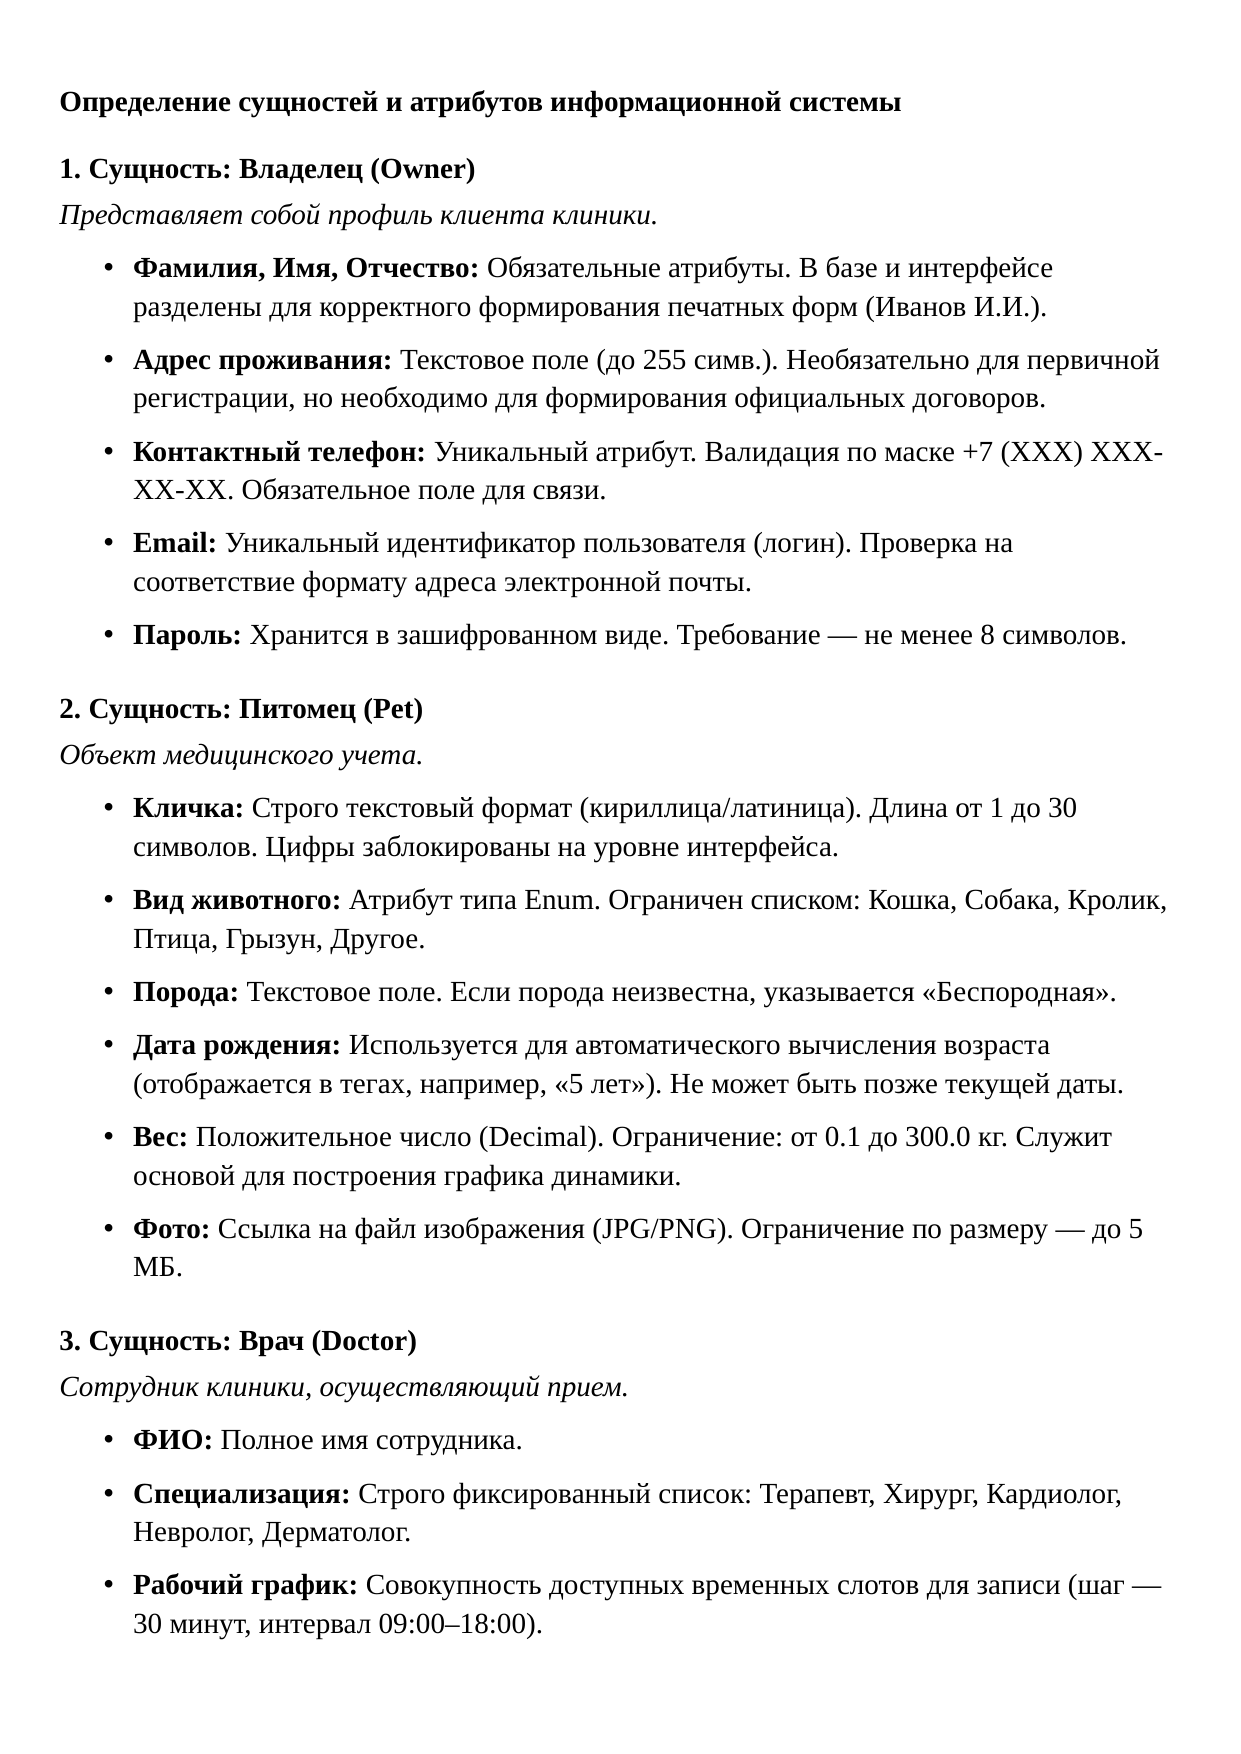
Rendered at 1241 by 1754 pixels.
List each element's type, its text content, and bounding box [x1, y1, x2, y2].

list ФИО: Полное имя сотрудника. [103, 1422, 1181, 1456]
text Представляет собой профиль клиента клиники. [59, 197, 1181, 231]
list Адрес проживания: Текстовое поле (до 255 симв.). Необязательно для первичной регистрации, но необходимо для формирования официальных договоров. [103, 342, 1181, 414]
list Вес: Положительное число (Decimal). Ограничение: от 0.1 до 300.0 кг. Служит основой для построения графика динамики. [103, 1119, 1181, 1191]
list Контактный телефон: Уникальный атрибут. Валидация по маске +7 (XXX) XXX-XX-XX. Обязательное поле для связи. [103, 434, 1181, 506]
list Фамилия, Имя, Отчество: Обязательные атрибуты. В базе и интерфейсе разделены для корректного формирования печатных форм (Иванов И.И.). [103, 250, 1181, 322]
list Специализация: Строго фиксированный список: Терапевт, Хирург, Кардиолог, Невролог, Дерматолог. [103, 1476, 1181, 1548]
list Порода: Текстовое поле. Если порода неизвестна, указывается «Беспородная». [103, 974, 1181, 1008]
subtitle Определение сущностей и атрибутов информационной системы [59, 84, 1181, 118]
list Рабочий график: Совокупность доступных временных слотов для записи (шаг — 30 минут, интервал 09:00–18:00). [103, 1567, 1181, 1640]
text Сотрудник клиники, осуществляющий прием. [59, 1369, 1181, 1403]
list Email: Уникальный идентификатор пользователя (логин). Проверка на соответствие формату адреса электронной почты. [103, 525, 1181, 598]
list Пароль: Хранится в зашифрованном виде. Требование — не менее 8 символов. [103, 617, 1181, 651]
text Объект медицинского учета. [59, 737, 1181, 771]
subtitle 1. Сущность: Владелец (Owner) [59, 151, 1181, 184]
list Вид животного: Атрибут типа Enum. Ограничен списком: Кошка, Собака, Кролик, Птица, Грызун, Другое. [103, 882, 1181, 954]
list Кличка: Строго текстовый формат (кириллица/латиница). Длина от 1 до 30 символов. Цифры заблокированы на уровне интерфейса. [103, 790, 1181, 863]
subtitle 3. Сущность: Врач (Doctor) [59, 1323, 1181, 1357]
list Дата рождения: Используется для автоматического вычисления возраста (отображается в тегах, например, «5 лет»). Не может быть позже текущей даты. [103, 1027, 1181, 1099]
list Фото: Ссылка на файл изображения (JPG/PNG). Ограничение по размеру — до 5 МБ. [103, 1211, 1181, 1283]
subtitle 2. Сущность: Питомец (Pet) [59, 691, 1181, 725]
